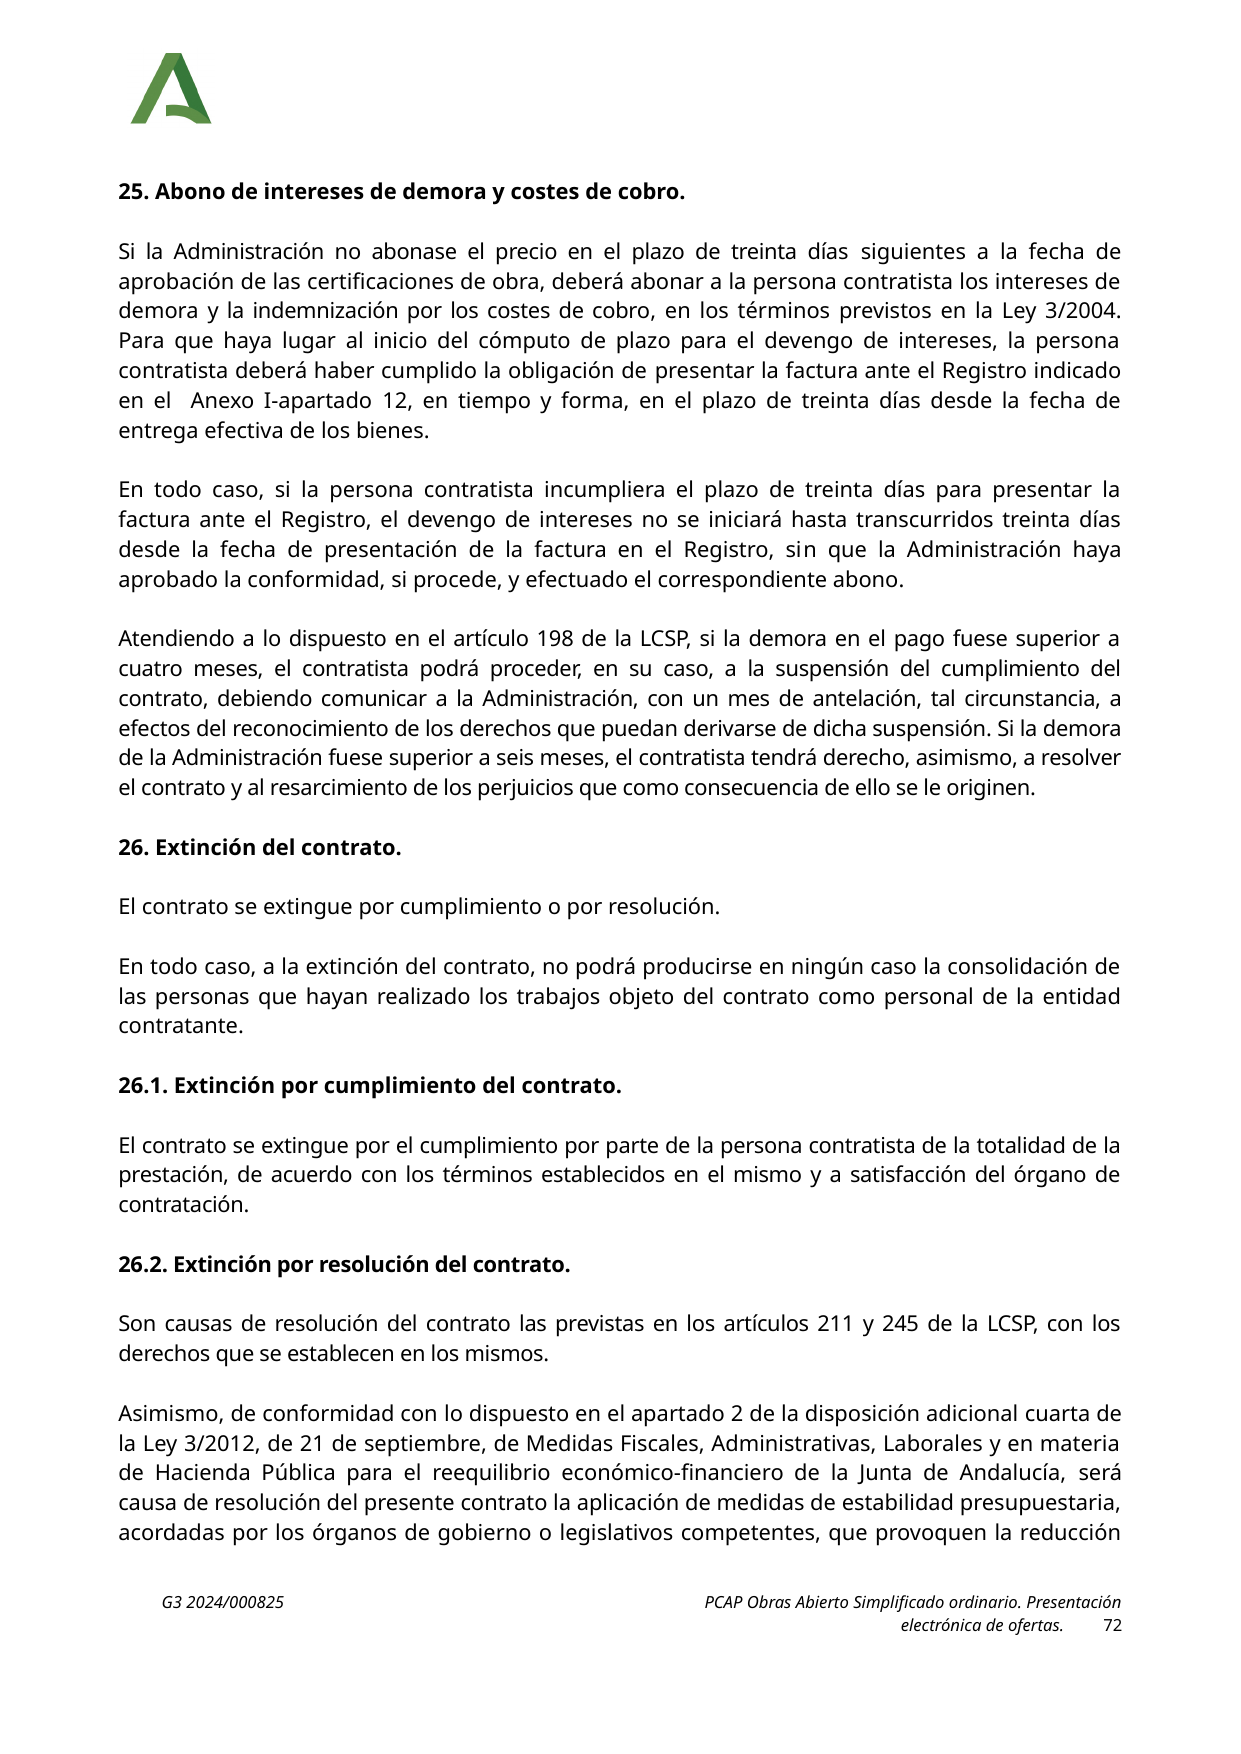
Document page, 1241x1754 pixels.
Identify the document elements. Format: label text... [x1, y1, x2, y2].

picture [127, 48, 216, 128]
subtitle 26.1. Extinción por cumplimiento del contrato. [118, 1070, 1122, 1100]
text Asimismo, de conformidad con lo dispuesto en el apartado 2 de la disposición adicional cuarta de la Ley 3/2012, de 21 de septiembre, de Medidas Fiscales, Administrativas, Laborales y en materia de Hacienda Pública para el reequilibrio económico-financiero de la Junta de Andalucía, será causa de resolución del presente contrato la aplicación de medidas de estabilidad presupuestaria, acordadas por los órganos de gobierno o legislativos competentes, que provoquen la reducción [118, 1398, 1122, 1547]
subtitle 26.2. Extinción por resolución del contrato. [118, 1249, 1122, 1279]
text El contrato se extingue por cumplimiento o por resolución. [118, 891, 1122, 921]
subtitle 26. Extinción del contrato. [118, 832, 1122, 862]
subtitle 25. Abono de intereses de demora y costes de cobro. [118, 176, 1122, 206]
text En todo caso, si la persona contratista incumpliera el plazo de treinta días para presentar la factura ante el Registro, el devengo de intereses no se iniciará hasta transcurridos treinta días desde la fecha de presentación de la factura en el Registro, sin que la Administración haya aprobado la conformidad, si procede, y efectuado el correspondiente abono. [118, 474, 1122, 593]
text Si la Administración no abonase el precio en el plazo de treinta días siguientes a la fecha de aprobación de las certificaciones de obra, deberá abonar a la persona contratista los intereses de demora y la indemnización por los costes de cobro, en los términos previstos en la Ley 3/2004. Para que haya lugar al inicio del cómputo de plazo para el devengo de intereses, la persona contratista deberá haber cumplido la obligación de presentar la factura ante el Registro indicado en el Anexo I-apartado 12, en tiempo y forma, en el plazo de treinta días desde la fecha de entrega efectiva de los bienes. [118, 236, 1122, 444]
text El contrato se extingue por el cumplimiento por parte de la persona contratista de la totalidad de la prestación, de acuerdo con los términos establecidos en el mismo y a satisfacción del órgano de contratación. [118, 1130, 1122, 1219]
text Atendiendo a lo dispuesto en el artículo 198 de la LCSP, si la demora en el pago fuese superior a cuatro meses, el contratista podrá proceder, en su caso, a la suspensión del cumplimiento del contrato, debiendo comunicar a la Administración, con un mes de antelación, tal circunstancia, a efectos del reconocimiento de los derechos que puedan derivarse de dicha suspensión. Si la demora de la Administración fuese superior a seis meses, el contratista tendrá derecho, asimismo, a resolver el contrato y al resarcimiento de los perjuicios que como consecuencia de ello se le originen. [118, 623, 1122, 802]
text En todo caso, a la extinción del contrato, no podrá producirse en ningún caso la consolidación de las personas que hayan realizado los trabajos objeto del contrato como personal de la entidad contratante. [118, 951, 1122, 1040]
text Son causas de resolución del contrato las previstas en los artículos 211 y 245 de la LCSP, con los derechos que se establecen en los mismos. [118, 1308, 1122, 1368]
